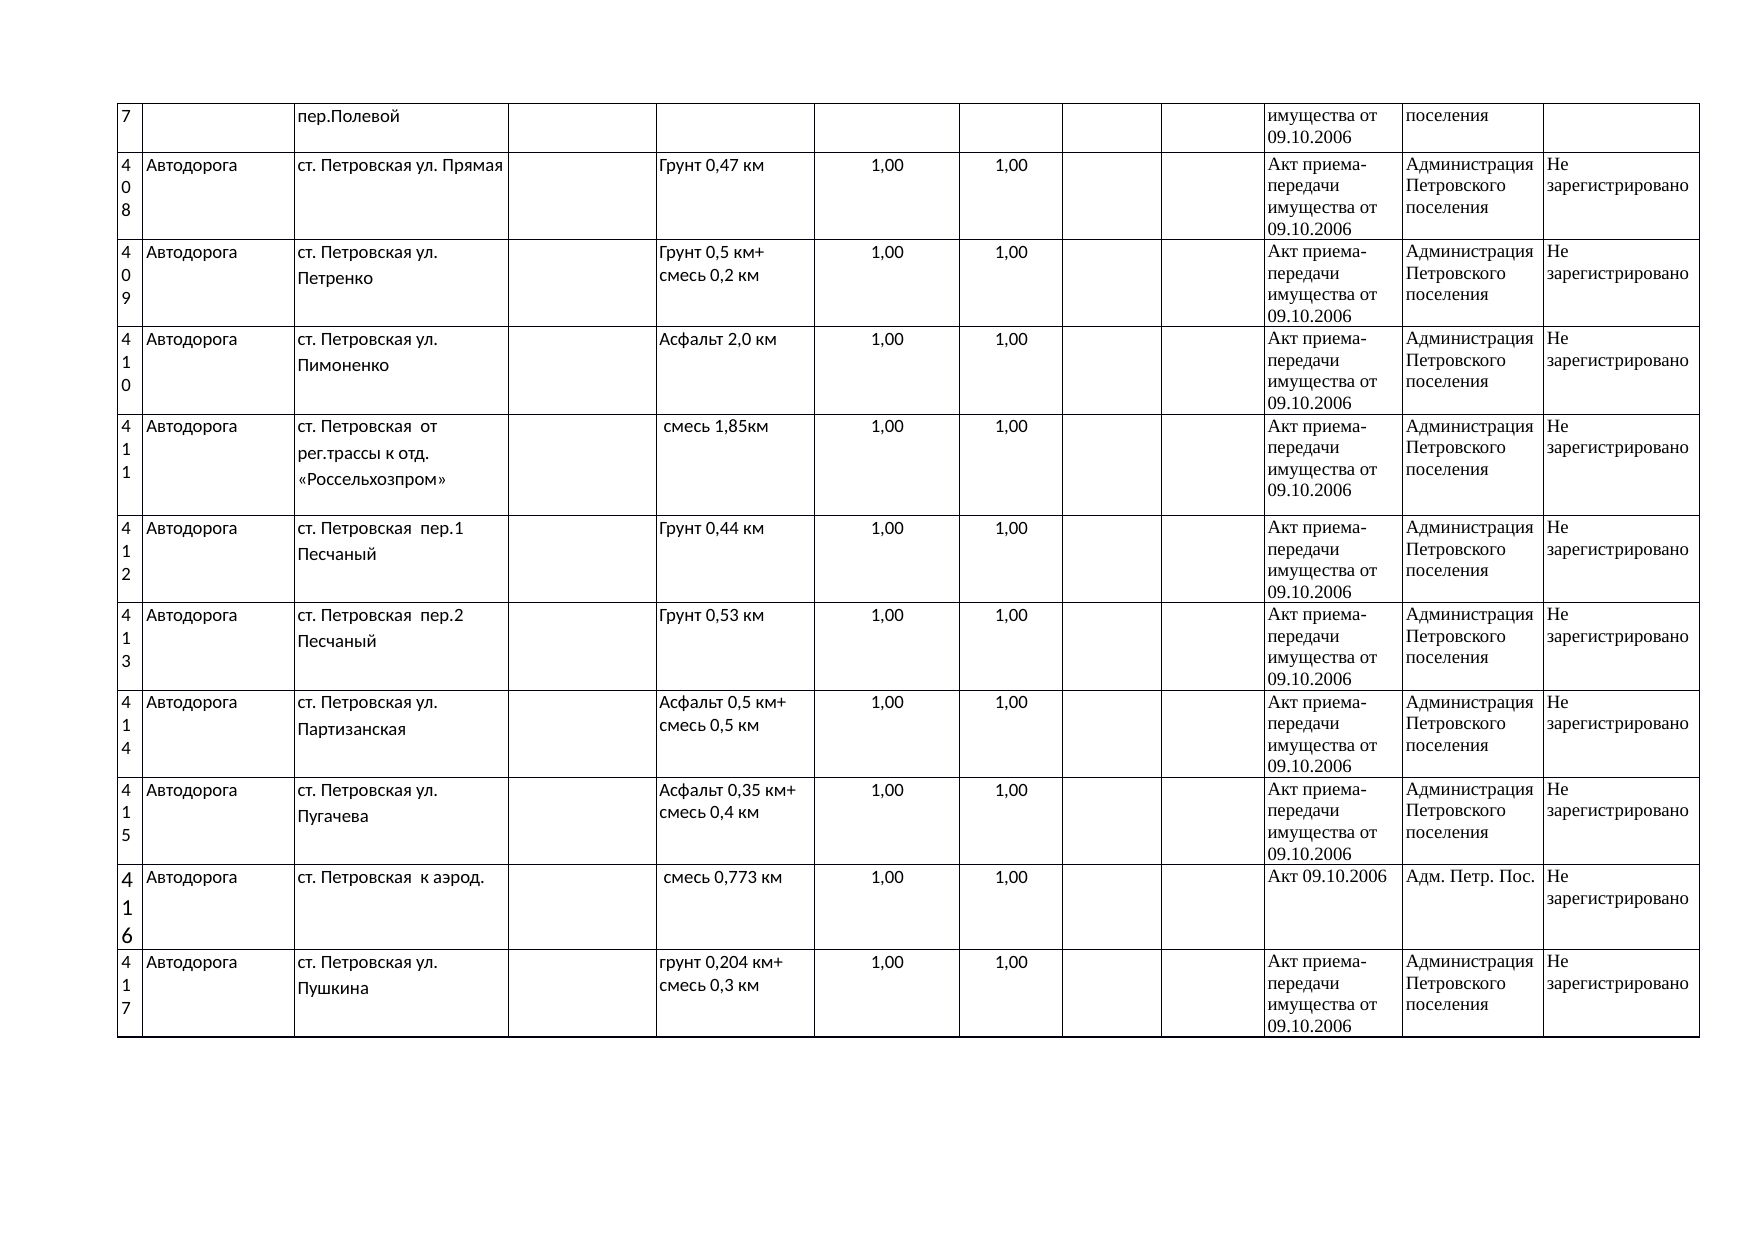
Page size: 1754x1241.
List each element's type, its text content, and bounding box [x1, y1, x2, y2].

table_cell Администрация Петровского поселения [1403, 327, 1543, 413]
table_cell ст. Петровская ул. Петренко [295, 240, 508, 326]
table_cell 1,00 [960, 153, 1062, 239]
table_cell Администрация Петровского поселения [1403, 516, 1543, 602]
table_cell поселения [1403, 104, 1543, 152]
table_cell Акт приема-передачи имущества от 09.10.2006 [1265, 240, 1402, 326]
table_cell [509, 778, 656, 864]
table_cell [509, 153, 656, 239]
table_cell 414 [118, 691, 142, 777]
table_cell Не зарегистрировано [1544, 516, 1699, 602]
table_cell Акт приема-передачи имущества от 09.10.2006 [1265, 516, 1402, 602]
table_cell 1,00 [960, 603, 1062, 689]
table_cell 7 [118, 104, 142, 152]
table_cell 1,00 [815, 516, 959, 602]
table_cell [1162, 516, 1264, 602]
table_cell [1162, 603, 1264, 689]
table_cell [1162, 865, 1264, 949]
table_cell 1,00 [960, 691, 1062, 777]
table_cell Не зарегистрировано [1544, 415, 1699, 515]
table_cell [509, 240, 656, 326]
table_cell пер.Полевой [295, 104, 508, 152]
table_cell Автодорога [143, 327, 294, 413]
table_cell Автодорога [143, 240, 294, 326]
table_cell [1162, 153, 1264, 239]
table_cell Не зарегистрировано [1544, 603, 1699, 689]
table_cell Автодорога [143, 516, 294, 602]
table_cell ст. Петровская ул. Пугачева [295, 778, 508, 864]
table_cell Грунт 0,53 км [657, 603, 814, 689]
table_cell 1,00 [815, 240, 959, 326]
table_cell Асфальт 2,0 км [657, 327, 814, 413]
table_cell 1,00 [960, 415, 1062, 515]
table_cell [1063, 240, 1161, 326]
table_cell Автодорога [143, 415, 294, 515]
table_cell Не зарегистрировано [1544, 950, 1699, 1036]
table_cell Администрация Петровского поселения [1403, 153, 1543, 239]
table_cell [1063, 691, 1161, 777]
table_cell Акт приема-передачи имущества от 09.10.2006 [1265, 950, 1402, 1036]
table_cell Акт приема-передачи имущества от 09.10.2006 [1265, 691, 1402, 777]
table_cell [1063, 415, 1161, 515]
table_cell ст. Петровская от рег.трассы к отд. «Россельхозпром» [295, 415, 508, 515]
table_cell имущества от 09.10.2006 [1265, 104, 1402, 152]
table_cell [1162, 415, 1264, 515]
table_cell 1,00 [960, 240, 1062, 326]
table_cell [509, 691, 656, 777]
table_cell [1063, 950, 1161, 1036]
table_cell Администрация Петровского поселения [1403, 691, 1543, 777]
table_cell [143, 104, 294, 152]
table_cell Акт приема-передачи имущества от 09.10.2006 [1265, 153, 1402, 239]
table_cell 413 [118, 603, 142, 689]
table_cell Администрация Петровского поселения [1403, 603, 1543, 689]
table_cell 1,00 [960, 516, 1062, 602]
table_cell 415 [118, 778, 142, 864]
table_cell Не зарегистрировано [1544, 865, 1699, 949]
table_cell ст. Петровская ул. Пимоненко [295, 327, 508, 413]
table_cell 416 [118, 865, 142, 949]
table_cell 1,00 [815, 950, 959, 1036]
table_cell ст. Петровская пер.2 Песчаный [295, 603, 508, 689]
table_cell [1162, 691, 1264, 777]
table_cell 1,00 [815, 327, 959, 413]
table_cell [1162, 778, 1264, 864]
table_cell [960, 104, 1062, 152]
table_cell ст. Петровская пер.1 Песчаный [295, 516, 508, 602]
table_cell 417 [118, 950, 142, 1036]
table_cell [1063, 865, 1161, 949]
table_cell Акт 09.10.2006 [1265, 865, 1402, 949]
table_cell Администрация Петровского поселения [1403, 950, 1543, 1036]
table_cell [509, 104, 656, 152]
table_cell Администрация Петровского поселения [1403, 240, 1543, 326]
table_cell [1063, 327, 1161, 413]
table_cell [1063, 778, 1161, 864]
table_cell Администрация Петровского поселения [1403, 415, 1543, 515]
table_cell Автодорога [143, 950, 294, 1036]
table_cell [1162, 327, 1264, 413]
table_cell [1063, 153, 1161, 239]
table_cell 1,00 [815, 415, 959, 515]
table_cell 1,00 [815, 778, 959, 864]
table_cell Автодорога [143, 778, 294, 864]
table_cell [657, 104, 814, 152]
table_cell Акт приема-передачи имущества от 09.10.2006 [1265, 603, 1402, 689]
table_cell [509, 865, 656, 949]
table_cell Грунт 0,5 км+ смесь 0,2 км [657, 240, 814, 326]
table_cell 412 [118, 516, 142, 602]
table_cell [1063, 104, 1161, 152]
table_cell [1063, 603, 1161, 689]
table_cell [1162, 950, 1264, 1036]
table_cell 1,00 [960, 778, 1062, 864]
table_cell [509, 603, 656, 689]
table_cell [1544, 104, 1699, 152]
table_cell Акт приема-передачи имущества от 09.10.2006 [1265, 327, 1402, 413]
table_cell Грунт 0,47 км [657, 153, 814, 239]
table_cell [1063, 516, 1161, 602]
table_cell Не зарегистрировано [1544, 778, 1699, 864]
table_cell ст. Петровская ул. Партизанская [295, 691, 508, 777]
table_cell Адм. Петр. Пос. [1403, 865, 1543, 949]
table_cell 1,00 [815, 603, 959, 689]
table_cell [509, 950, 656, 1036]
table_cell [509, 327, 656, 413]
table_cell смесь 1,85км [657, 415, 814, 515]
table_cell Асфальт 0,5 км+ смесь 0,5 км [657, 691, 814, 777]
table_cell Не зарегистрировано [1544, 327, 1699, 413]
table_cell 408 [118, 153, 142, 239]
table_cell Автодорога [143, 691, 294, 777]
table_cell [1162, 104, 1264, 152]
table_cell грунт 0,204 км+ смесь 0,3 км [657, 950, 814, 1036]
table_cell ст. Петровская ул. Прямая [295, 153, 508, 239]
table_cell Акт приема-передачи имущества от 09.10.2006 [1265, 778, 1402, 864]
table_cell смесь 0,773 км [657, 865, 814, 949]
table_cell 1,00 [815, 691, 959, 777]
table_cell ст. Петровская к аэрод. [295, 865, 508, 949]
table_cell ст. Петровская ул. Пушкина [295, 950, 508, 1036]
table_cell Не зарегистрировано [1544, 691, 1699, 777]
table_cell 1,00 [960, 327, 1062, 413]
table_cell [1162, 240, 1264, 326]
table_cell Автодорога [143, 153, 294, 239]
table_cell [815, 104, 959, 152]
table_cell [509, 415, 656, 515]
table_cell Не зарегистрировано [1544, 153, 1699, 239]
table_cell Грунт 0,44 км [657, 516, 814, 602]
table_cell Асфальт 0,35 км+ смесь 0,4 км [657, 778, 814, 864]
table_cell 1,00 [960, 865, 1062, 949]
table_cell Акт приема-передачи имущества от 09.10.2006 [1265, 415, 1402, 515]
table_cell 1,00 [815, 153, 959, 239]
table_cell Администрация Петровского поселения [1403, 778, 1543, 864]
table_cell 410 [118, 327, 142, 413]
table_cell 1,00 [815, 865, 959, 949]
table_cell 411 [118, 415, 142, 515]
table_cell 409 [118, 240, 142, 326]
table_cell Не зарегистрировано [1544, 240, 1699, 326]
table_cell 1,00 [960, 950, 1062, 1036]
table_cell [509, 516, 656, 602]
table_cell Автодорога [143, 865, 294, 949]
table_cell Автодорога [143, 603, 294, 689]
